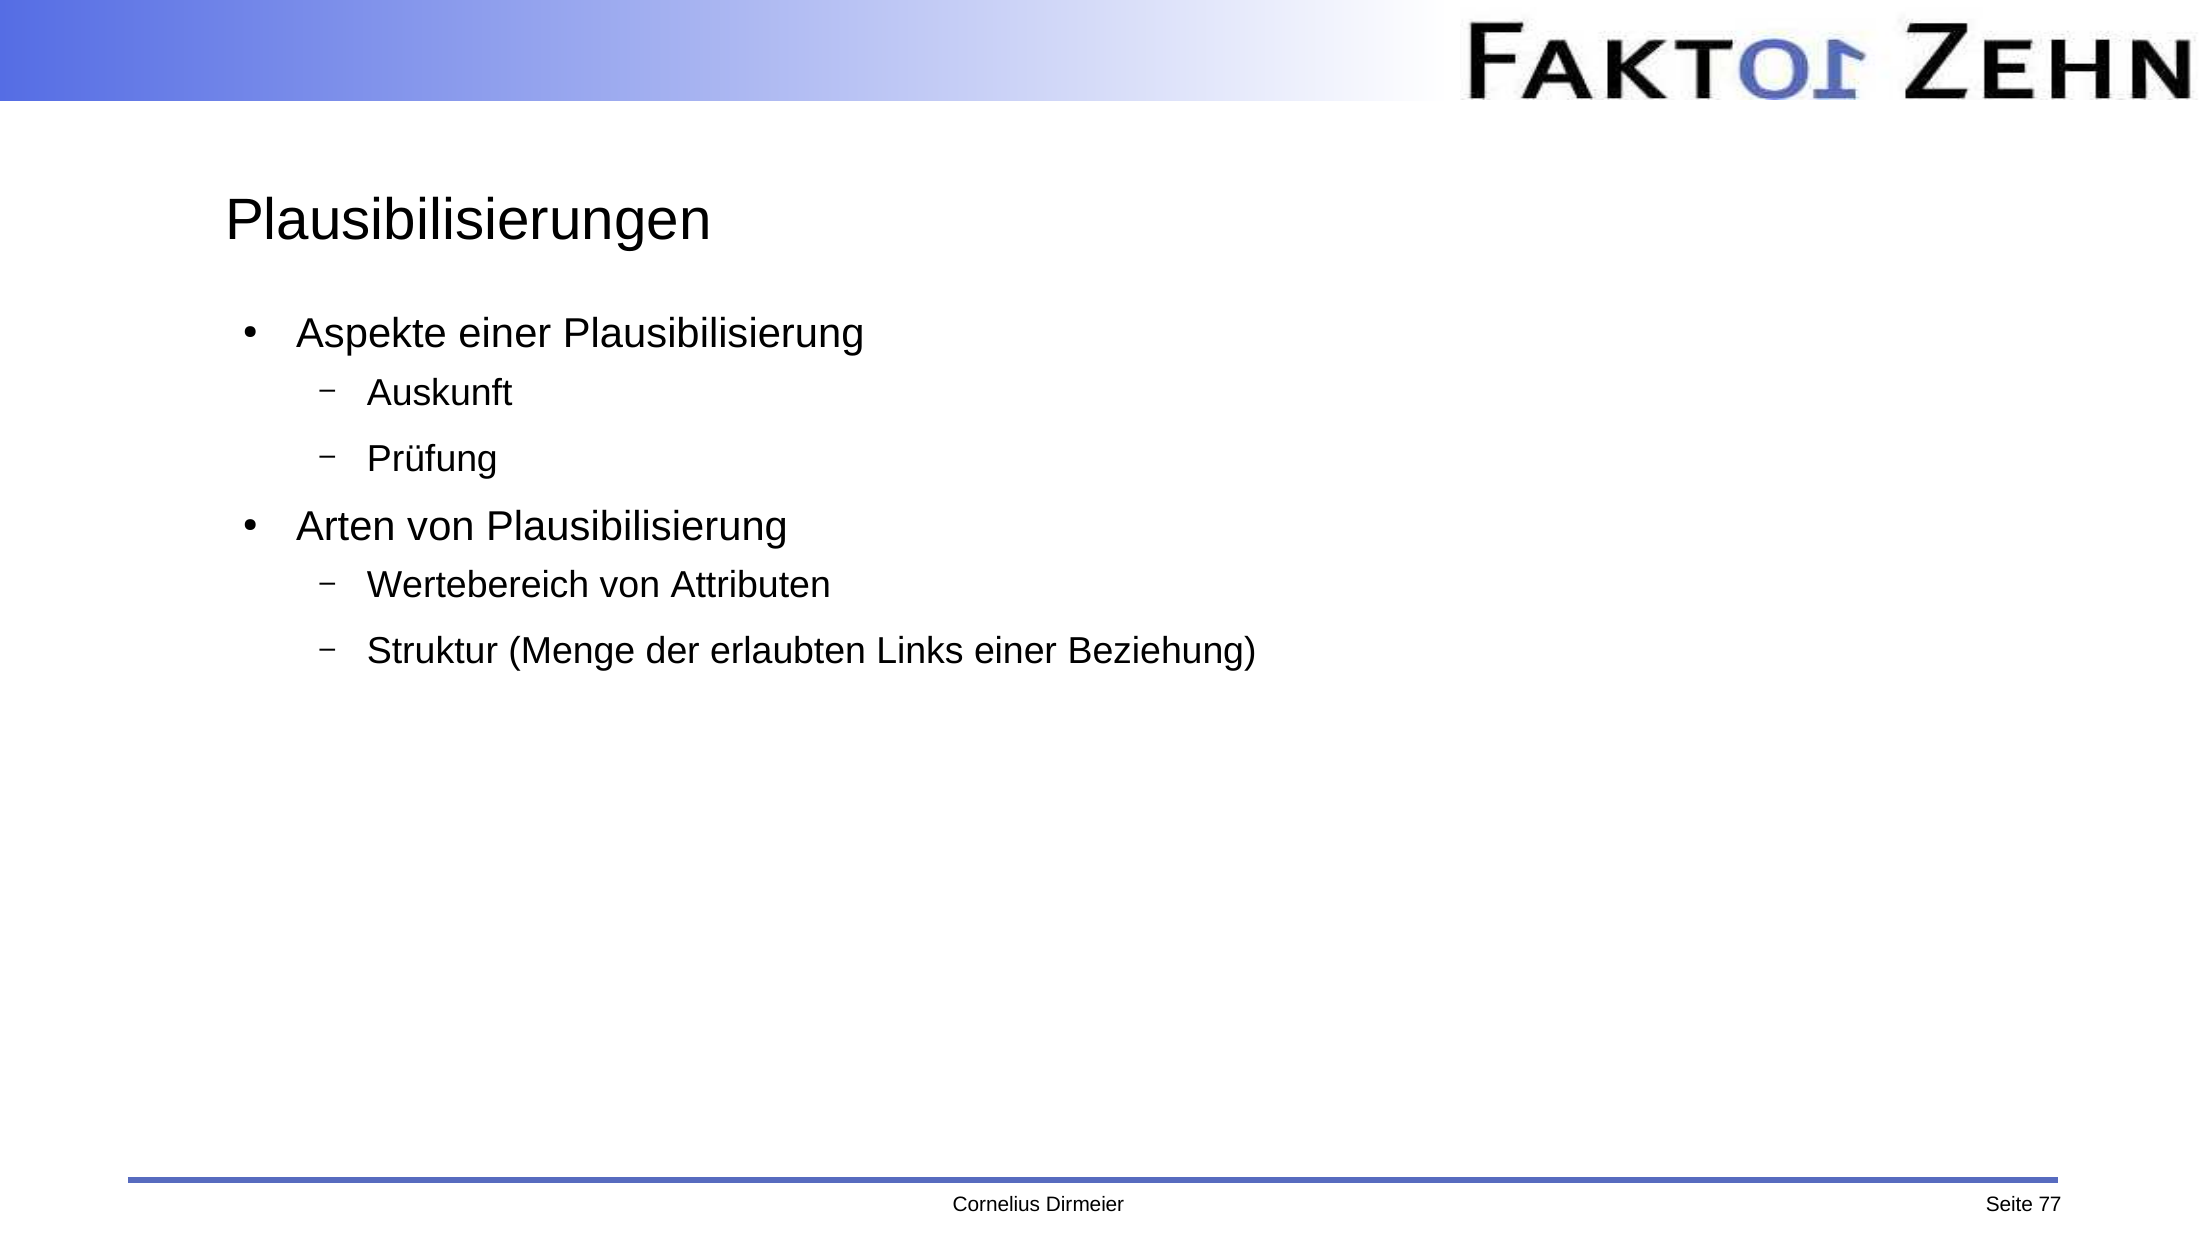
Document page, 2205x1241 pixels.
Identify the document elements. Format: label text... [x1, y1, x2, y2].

list Aspekte einer Plausibilisierung Auskunft Prüfung Arten von Plausibilisierung Wertebereich von Attributen Struktur (Menge der erlaubten Links einer Beziehung) [225, 310, 1981, 1078]
title Plausibilisierungen [225, 142, 1981, 296]
picture [1460, 7, 2202, 100]
